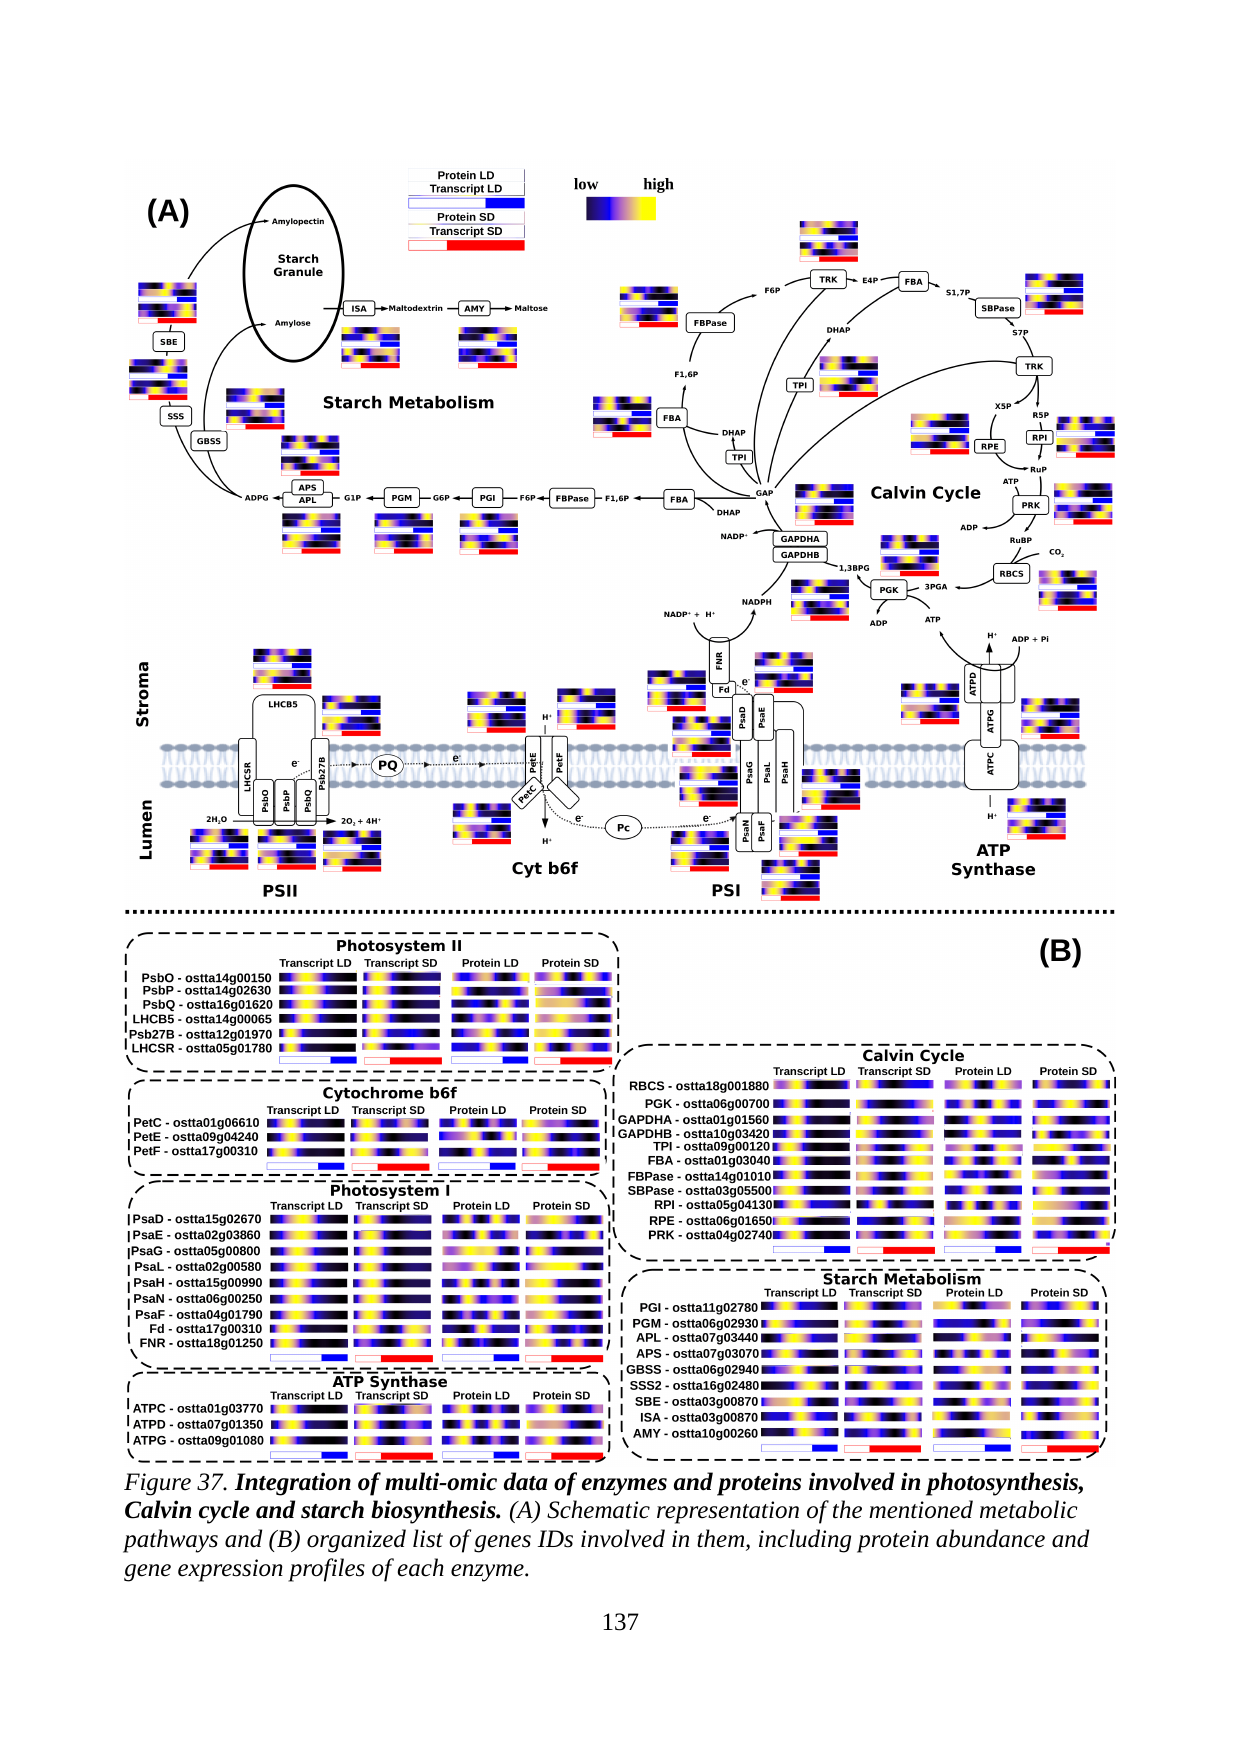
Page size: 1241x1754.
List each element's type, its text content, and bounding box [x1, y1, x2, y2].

text Figure 37. Integration of multi-omic data of enzymes and proteins involved in photosynthesis, Calvin cycle and starch biosynthesis. (A) Schematic representation of the mentioned metabolic pathways and (B) organized list of genes IDs involved in them, including protein abundance and gene expression profiles of each enzyme. [124, 1467, 1116, 1582]
picture [124, 159, 1117, 1467]
